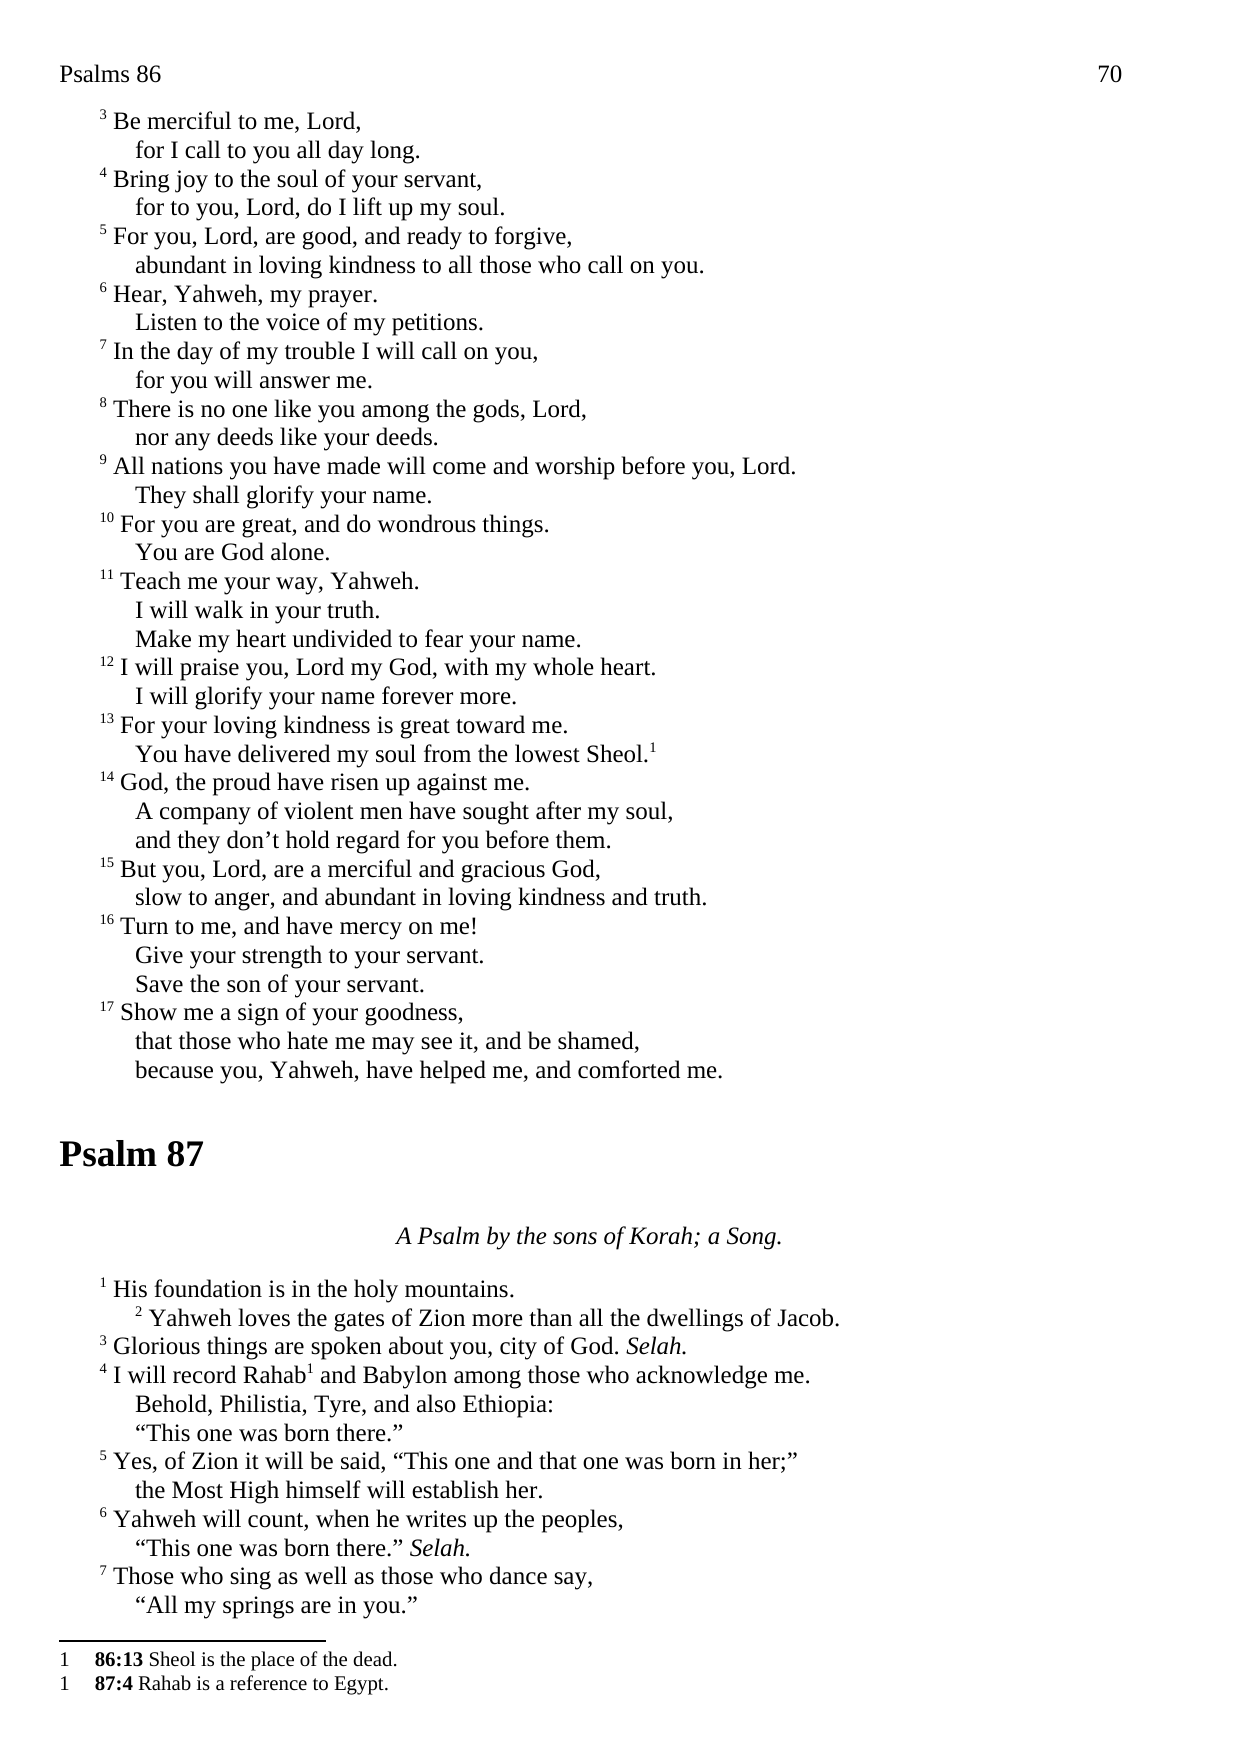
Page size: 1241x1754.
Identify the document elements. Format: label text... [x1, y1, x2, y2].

text 7 Those who sing as well as those who dance say, [99, 1561, 1122, 1590]
text They shall glorify your name. [135, 480, 1122, 509]
text A company of violent men have sought after my soul, [135, 796, 1122, 825]
text “All my springs are in you.” [135, 1590, 1122, 1619]
text Save the son of your servant. [135, 969, 1122, 997]
text “This one was born there.” Selah. [135, 1533, 1122, 1561]
text 1 His foundation is in the holy mountains. [99, 1274, 1122, 1303]
text Listen to the voice of my petitions. [135, 307, 1122, 336]
text abundant in loving kindness to all those who call on you. [135, 250, 1122, 279]
text for to you, Lord, do I lift up my soul. [135, 192, 1122, 221]
text 3 Glorious things are spoken about you, city of God. Selah. [99, 1331, 1122, 1360]
text 10 For you are great, and do wondrous things. [99, 509, 1122, 537]
text for I call to you all day long. [135, 135, 1122, 164]
text 86:13 Sheol is the place of the dead. [59, 1647, 1122, 1671]
text 12 I will praise you, Lord my God, with my whole heart. [99, 652, 1122, 681]
text 16 Turn to me, and have mercy on me! [99, 911, 1122, 940]
text 6 Hear, Yahweh, my prayer. [99, 279, 1122, 307]
text for you will answer me. [135, 365, 1122, 394]
text 2 Yahweh loves the gates of Zion more than all the dwellings of Jacob. [135, 1303, 1122, 1331]
text and they don’t hold regard for you before them. [135, 825, 1122, 854]
text 5 Yes, of Zion it will be said, “This one and that one was born in her;” [99, 1446, 1122, 1475]
text 6 Yahweh will count, when he writes up the peoples, [99, 1504, 1122, 1533]
text the Most High himself will establish her. [135, 1475, 1122, 1504]
text 7 In the day of my trouble I will call on you, [99, 336, 1122, 365]
text “This one was born there.” [135, 1418, 1122, 1446]
text 4 Bring joy to the soul of your servant, [99, 164, 1122, 192]
text 8 There is no one like you among the gods, Lord, [99, 394, 1122, 422]
text I will glorify your name forever more. [135, 681, 1122, 710]
text because you, Yahweh, have helped me, and comforted me. [135, 1055, 1122, 1084]
text A Psalm by the sons of Korah; a Song. [59, 1221, 1122, 1250]
text Make my heart undivided to fear your name. [135, 624, 1122, 652]
text 17 Show me a sign of your goodness, [99, 997, 1122, 1026]
text I will walk in your truth. [135, 595, 1122, 624]
text 5 For you, Lord, are good, and ready to forgive, [99, 221, 1122, 250]
text 15 But you, Lord, are a merciful and gracious God, [99, 854, 1122, 882]
text You have delivered my soul from the lowest Sheol. [135, 739, 1122, 767]
text that those who hate me may see it, and be shamed, [135, 1026, 1122, 1055]
text nor any deeds like your deeds. [135, 422, 1122, 451]
text 9 All nations you have made will come and worship before you, Lord. [99, 451, 1122, 480]
text 3 Be merciful to me, Lord, [99, 106, 1122, 135]
text 14 God, the proud have risen up against me. [99, 767, 1122, 796]
text 13 For your loving kindness is great toward me. [99, 710, 1122, 739]
text slow to anger, and abundant in loving kindness and truth. [135, 882, 1122, 911]
text Give your strength to your servant. [135, 940, 1122, 969]
text 11 Teach me your way, Yahweh. [99, 566, 1122, 595]
text 4 I will record Rahab and Babylon among those who acknowledge me. [99, 1360, 1122, 1389]
text Psalm 87 [59, 1131, 1122, 1174]
text You are God alone. [135, 537, 1122, 566]
text 87:4 Rahab is a reference to Egypt. [59, 1671, 1122, 1695]
text Behold, Philistia, Tyre, and also Ethiopia: [135, 1389, 1122, 1418]
